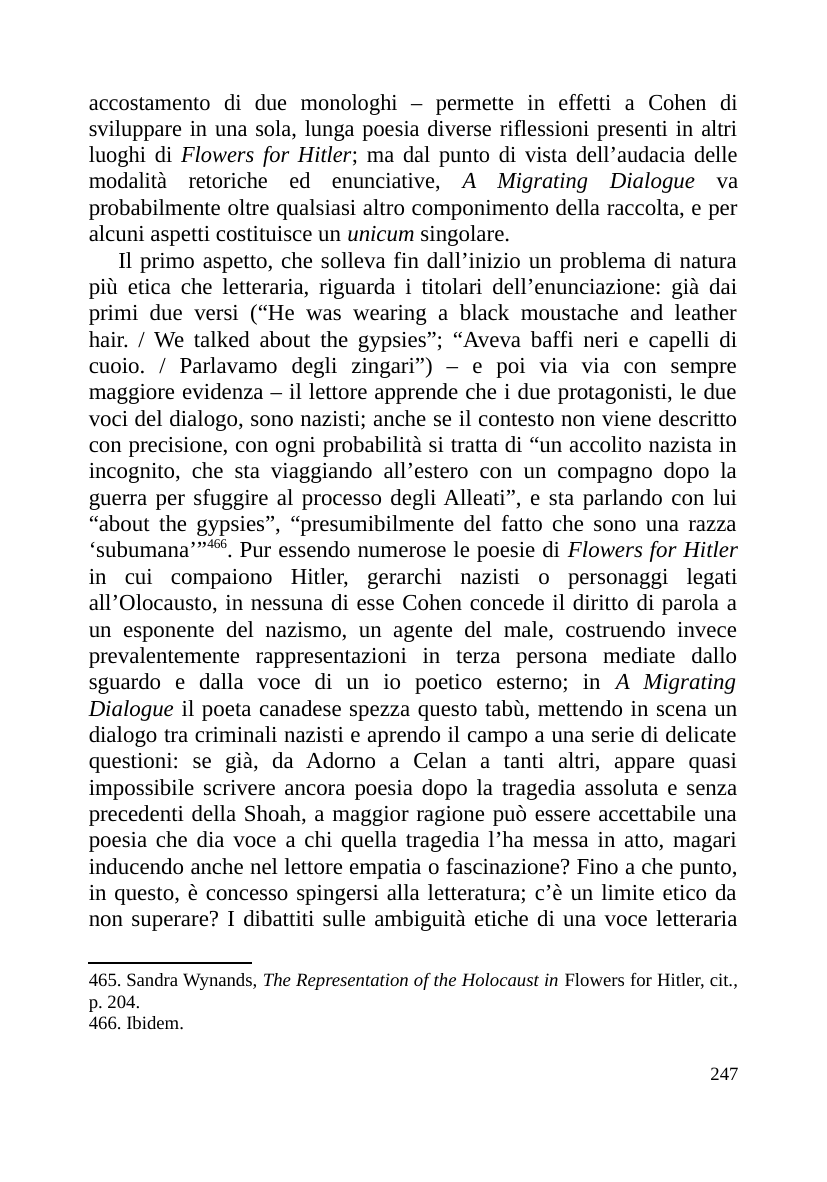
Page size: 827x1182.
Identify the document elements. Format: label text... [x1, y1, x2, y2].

text Ibidem. [88, 1012, 738, 1034]
text accostamento di due monologhi – permette in effetti a Cohen di sviluppare in una sola, lunga poesia diverse riflessioni presenti in altri luoghi di Flowers for Hitler; ma dal punto di vista dell’audacia delle modalità retoriche ed enunciative, A Migrating Dialogue va probabilmente oltre qualsiasi altro componimento della raccolta, e per alcuni aspetti costituisce un unicum singolare. [88, 88, 738, 247]
text Il primo aspetto, che solleva fin dall’inizio un problema di natura più etica che letteraria, riguarda i titolari dell’enunciazione: già dai primi due versi (“He was wearing a black moustache and leather hair. / We talked about the gypsies”; “Aveva baffi neri e capelli di cuoio. / Parlavamo degli zingari”) – e poi via via con sempre maggiore evidenza – il lettore apprende che i due protagonisti, le due voci del dialogo, sono nazisti; anche se il contesto non viene descritto con precisione, con ogni probabilità si tratta di “un accolito nazista in incognito, che sta viaggiando all’estero con un compagno dopo la guerra per sfuggire al processo degli Alleati”, e sta parlando con lui “about the gypsies”, “presumibilmente del fatto che sono una razza ‘subumana’”. Pur essendo numerose le poesie di Flowers for Hitler in cui compaiono Hitler, gerarchi nazisti o personaggi legati all’Olocausto, in nessuna di esse Cohen concede il diritto di parola a un esponente del nazismo, un agente del male, costruendo invece prevalentemente rappresentazioni in terza persona mediate dallo sguardo e dalla voce di un io poetico esterno; in A Migrating Dialogue il poeta canadese spezza questo tabù, mettendo in scena un dialogo tra criminali nazisti e aprendo il campo a una serie di delicate questioni: se già, da Adorno a Celan a tanti altri, appare quasi impossibile scrivere ancora poesia dopo la tragedia assoluta e senza precedenti della Shoah, a maggior ragione può essere accettabile una poesia che dia voce a chi quella tragedia l’ha messa in atto, magari inducendo anche nel lettore empatia o fascinazione? Fino a che punto, in questo, è concesso spingersi alla letteratura; c’è un limite etico da non superare? I dibattiti sulle ambiguità etiche di una voce letteraria [88, 247, 738, 932]
text Sandra Wynands, The Representation of the Holocaust in Flowers for Hitler, cit., p. 204. [88, 969, 738, 1012]
